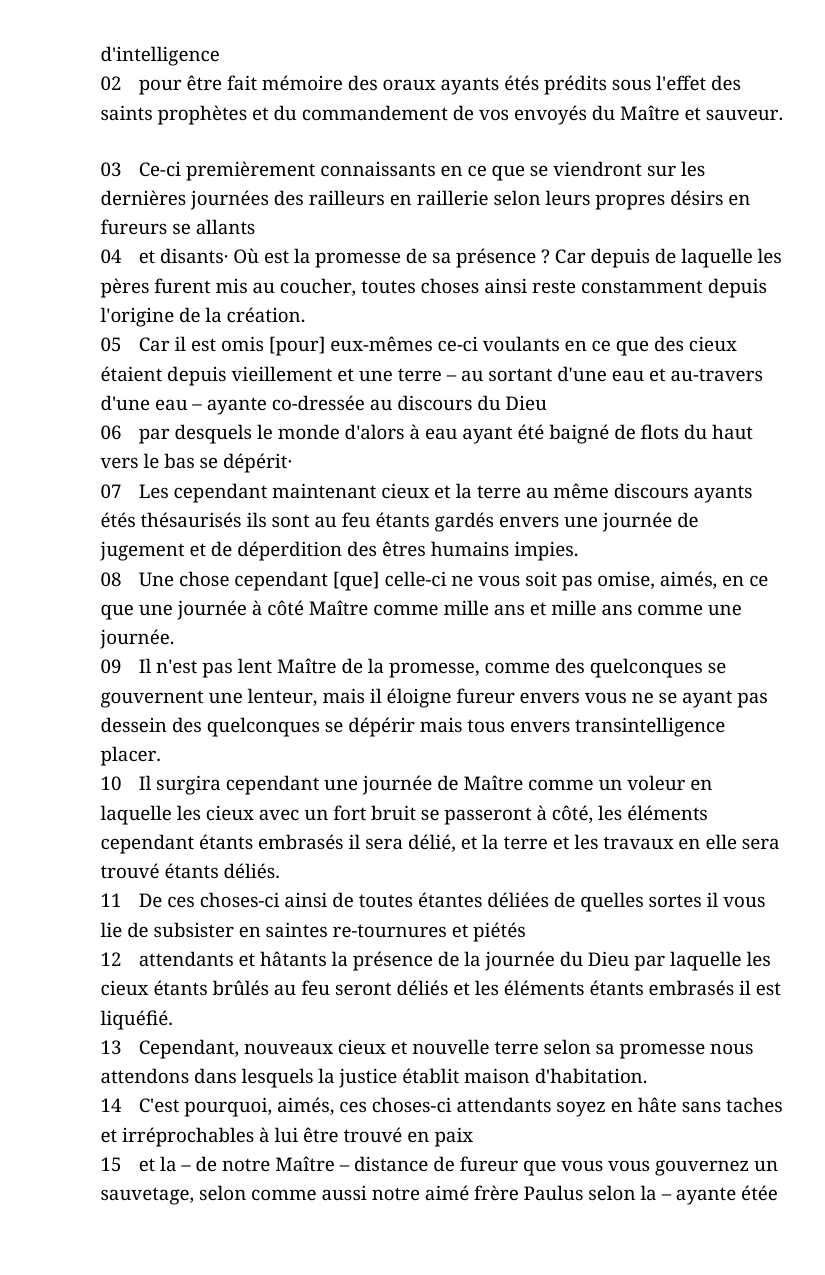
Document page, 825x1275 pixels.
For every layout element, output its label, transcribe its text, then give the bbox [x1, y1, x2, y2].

text d'intelligence 02 pour être fait mémoire des oraux ayants étés prédits sous l'effet des saints prophètes et du commandement de vos envoyés du Maître et sauveur. 03 Ce-ci premièrement connaissants en ce que se viendront sur les dernières journées des railleurs en raillerie selon leurs propres désirs en fureurs se allants 04 et disants· Où est la promesse de sa présence ? Car depuis de laquelle les pères furent mis au coucher, toutes choses ainsi reste constamment depuis l'origine de la création. 05 Car il est omis [pour] eux-mêmes ce-ci voulants en ce que des cieux étaient depuis vieillement et une terre – au sortant d'une eau et au-travers d'une eau – ayante co-dressée au discours du Dieu 06 par desquels le monde d'alors à eau ayant été baigné de flots du haut vers le bas se dépérit· 07 Les cependant maintenant cieux et la terre au même discours ayants étés thésaurisés ils sont au feu étants gardés envers une journée de jugement et de déperdition des êtres humains impies. 08 Une chose cependant [que] celle-ci ne vous soit pas omise, aimés, en ce que une journée à côté Maître comme mille ans et mille ans comme une journée. 09 Il n'est pas lent Maître de la promesse, comme des quelconques se gouvernent une lenteur, mais il éloigne fureur envers vous ne se ayant pas dessein des quelconques se dépérir mais tous envers transintelligence placer. 10 Il surgira cependant une journée de Maître comme un voleur en laquelle les cieux avec un fort bruit se passeront à côté, les éléments cependant étants embrasés il sera délié, et la terre et les travaux en elle sera trouvé étants déliés. 11 De ces choses-ci ainsi de toutes étantes déliées de quelles sortes il vous lie de subsister en saintes re-tournures et piétés 12 attendants et hâtants la présence de la journée du Dieu par laquelle les cieux étants brûlés au feu seront déliés et les éléments étants embrasés il est liquéfié. 13 Cependant, nouveaux cieux et nouvelle terre selon sa promesse nous attendons dans lesquels la justice établit maison d'habitation. 14 C'est pourquoi, aimés, ces choses-ci attendants soyez en hâte sans taches et irréprochables à lui être trouvé en paix 15 et la – de notre Maître – distance de fureur que vous vous gouvernez un sauvetage, selon comme aussi notre aimé frère Paulus selon la – ayante étée [100, 41, 784, 1206]
